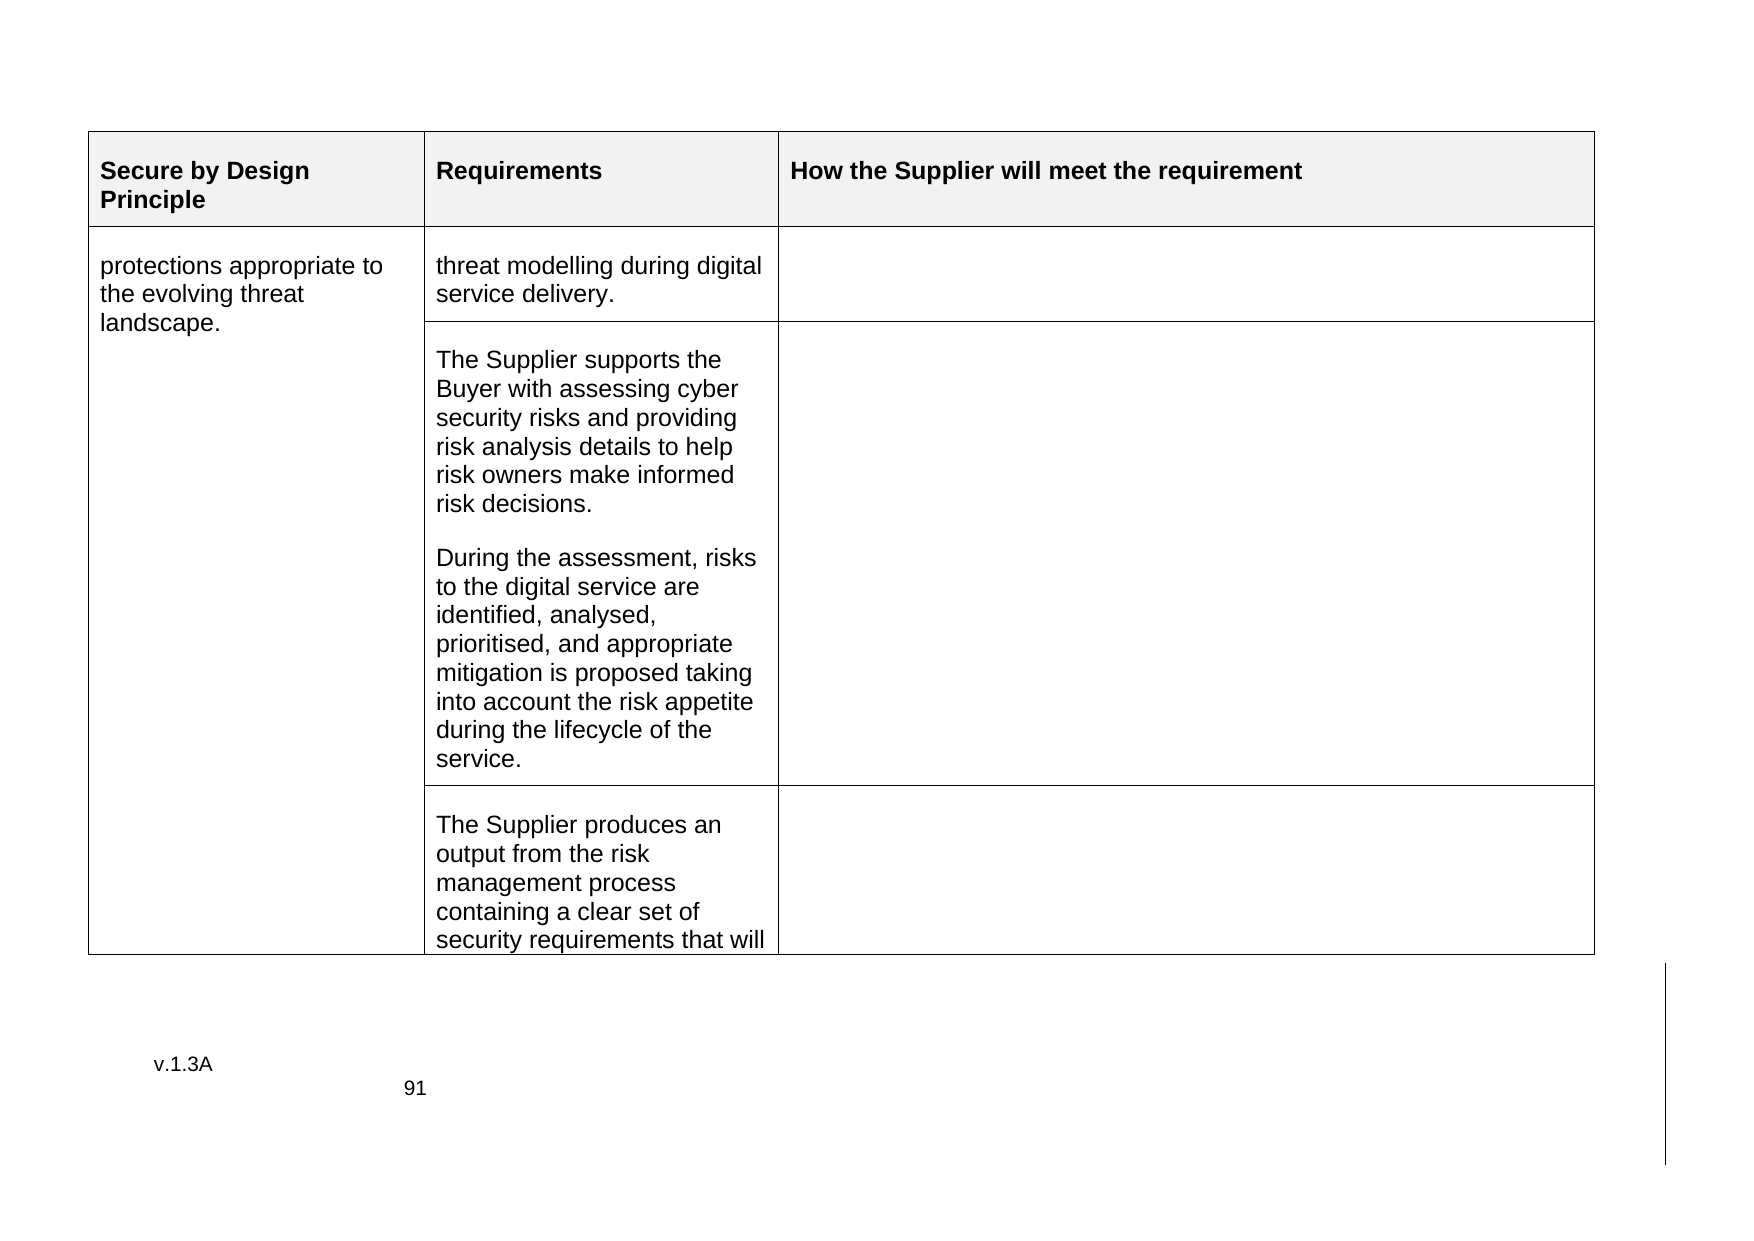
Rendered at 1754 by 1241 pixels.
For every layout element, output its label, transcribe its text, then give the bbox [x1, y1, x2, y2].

table_cell [779, 786, 1594, 954]
table_header Secure by Design Principle [89, 132, 424, 226]
table_header Requirements [425, 132, 778, 226]
table_cell The Supplier produces an output from the risk management process containing a clear set of security requirements that will [425, 786, 778, 954]
table_cell [779, 227, 1594, 321]
table_header How the Supplier will meet the requirement [779, 132, 1594, 226]
table_cell threat modelling during digital service delivery. [425, 227, 778, 321]
table_cell protections appropriate to the evolving threat landscape. [89, 227, 424, 954]
table_cell The Supplier supports the Buyer with assessing cyber security risks and providing risk analysis details to help risk owners make informed risk decisions. During the assessment, risks to the digital service are identified, analysed, prioritised, and appropriate mitigation is proposed taking into account the risk appetite during the lifecycle of the service. [425, 322, 778, 785]
table_cell [779, 322, 1594, 785]
